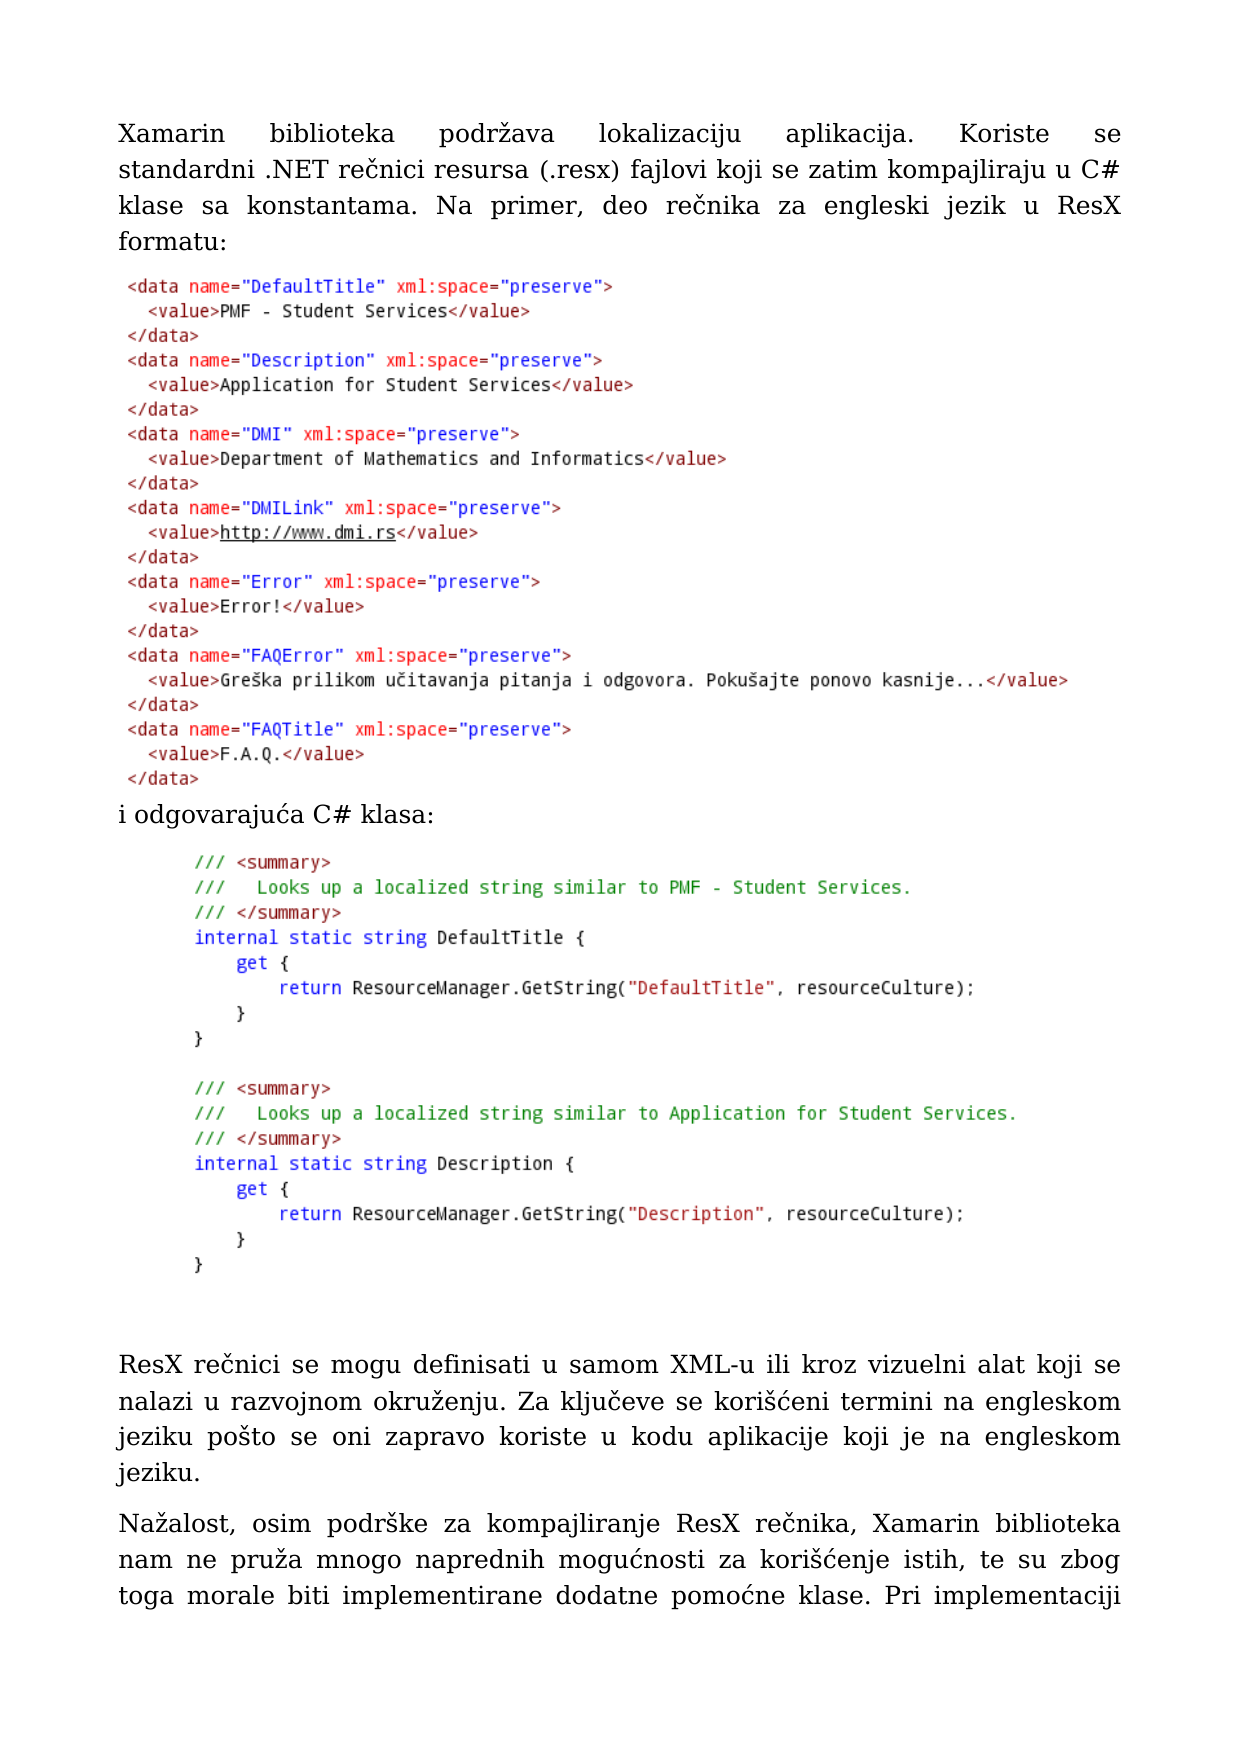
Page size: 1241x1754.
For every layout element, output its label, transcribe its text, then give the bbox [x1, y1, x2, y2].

text Xamarin biblioteka podržava lokalizaciju aplikacija. Koriste se standardni .NET rečnici resursa (.resx) fajlovi koji se zatim kompajliraju u C# klase sa konstantama. Na primer, deo rečnika za engleski jezik u ResX formatu: [118, 118, 1122, 256]
text ResX rečnici se mogu definisati u samom XML-u ili kroz vizuelni alat koji se nalazi u razvojnom okruženju. Za ključeve se korišćeni termini na engleskom jeziku pošto se oni zapravo koriste u kodu aplikacije koji je na engleskom jeziku. [118, 1349, 1122, 1487]
picture [173, 849, 1067, 1293]
text i odgovarajuća C# klasa: [118, 794, 1122, 829]
text Nažalost, osim podrške za kompajliranje ResX rečnika, Xamarin biblioteka nam ne pruža mnogo naprednih mogućnosti za korišćenje istih, te su zbog toga morale biti implementirane dodatne pomoćne klase. Pri implementaciji [118, 1507, 1122, 1609]
picture [118, 276, 1123, 794]
